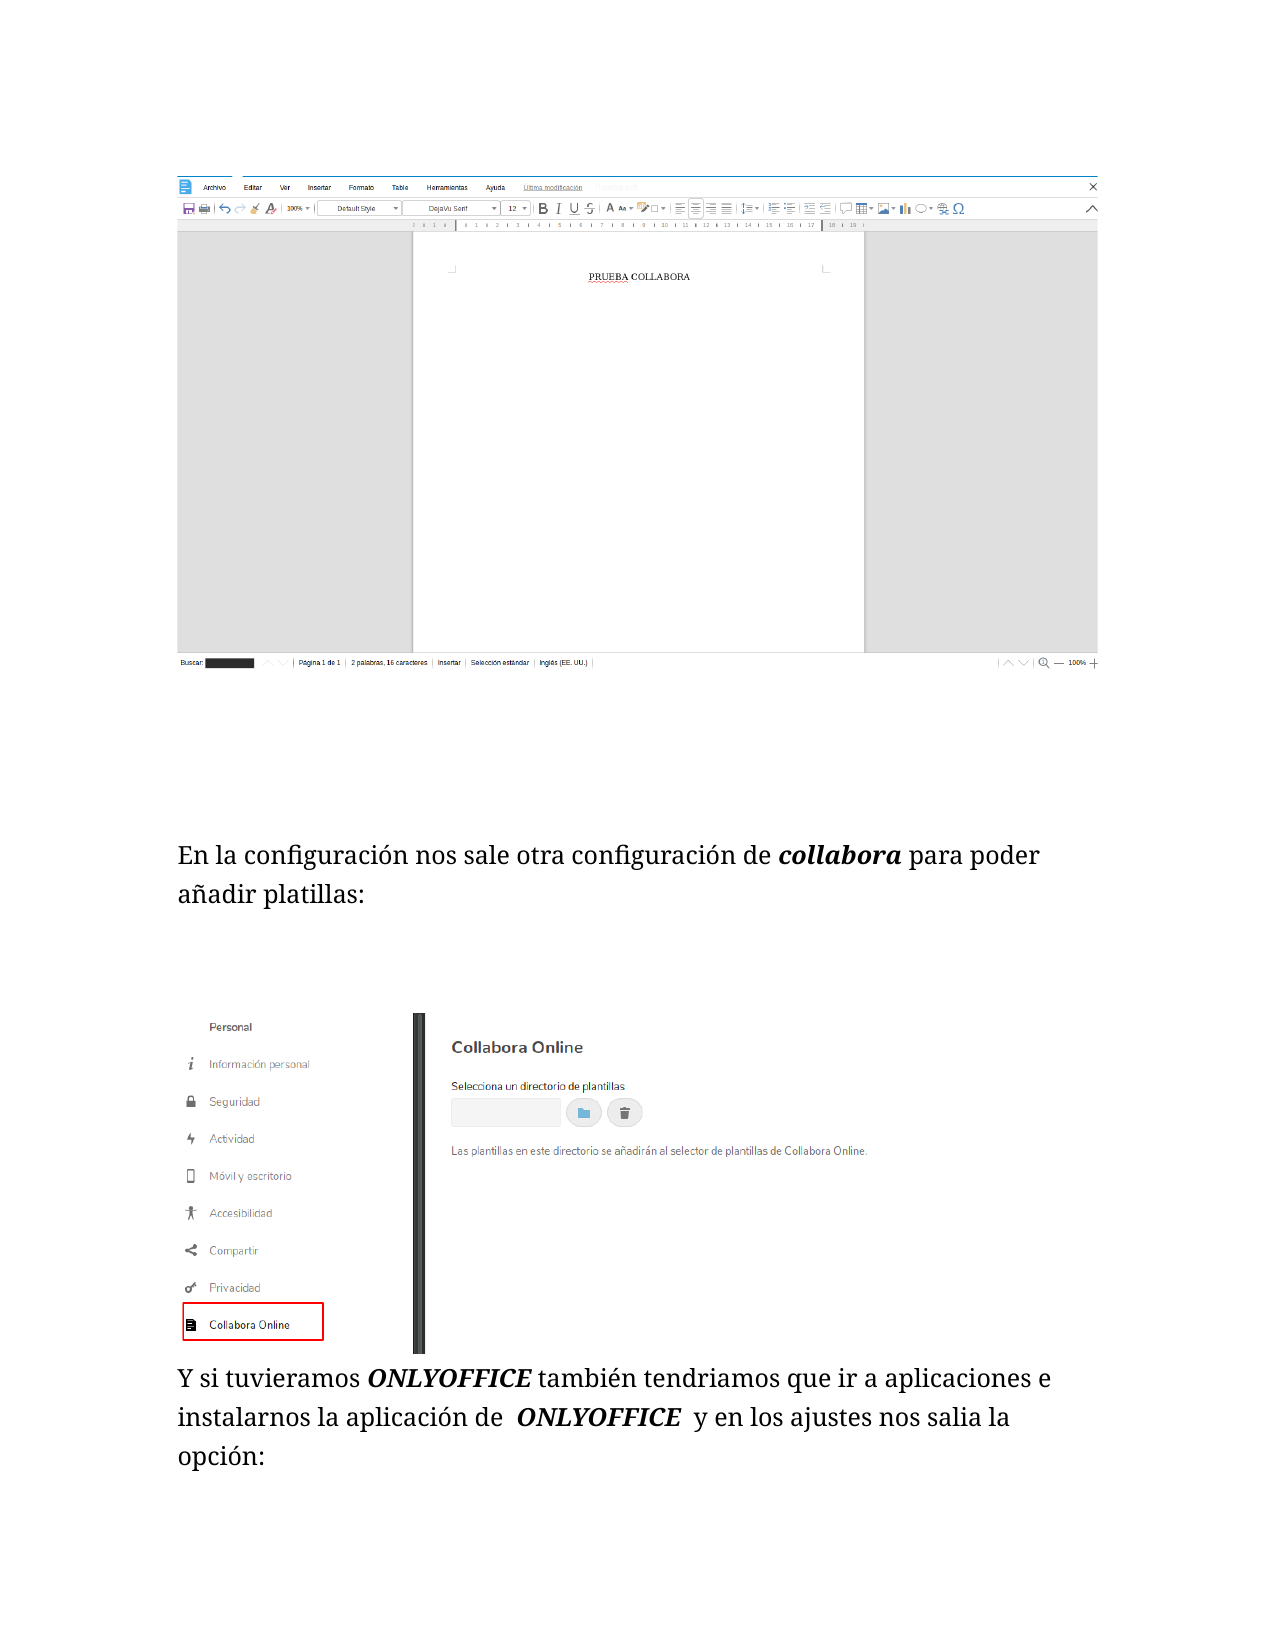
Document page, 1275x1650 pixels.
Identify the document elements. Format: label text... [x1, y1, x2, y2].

picture [177, 176, 1098, 672]
text Y si tuvieramos ONLYOFFICE también tendriamos que ir a aplicaciones e instalarnos la aplicación de ONLYOFFICE y en los ajustes nos salia la opción: [177, 1361, 1098, 1473]
text En la configuración nos sale otra configuración de collabora para poder añadir platillas: [177, 838, 1098, 911]
picture [177, 1013, 938, 1354]
